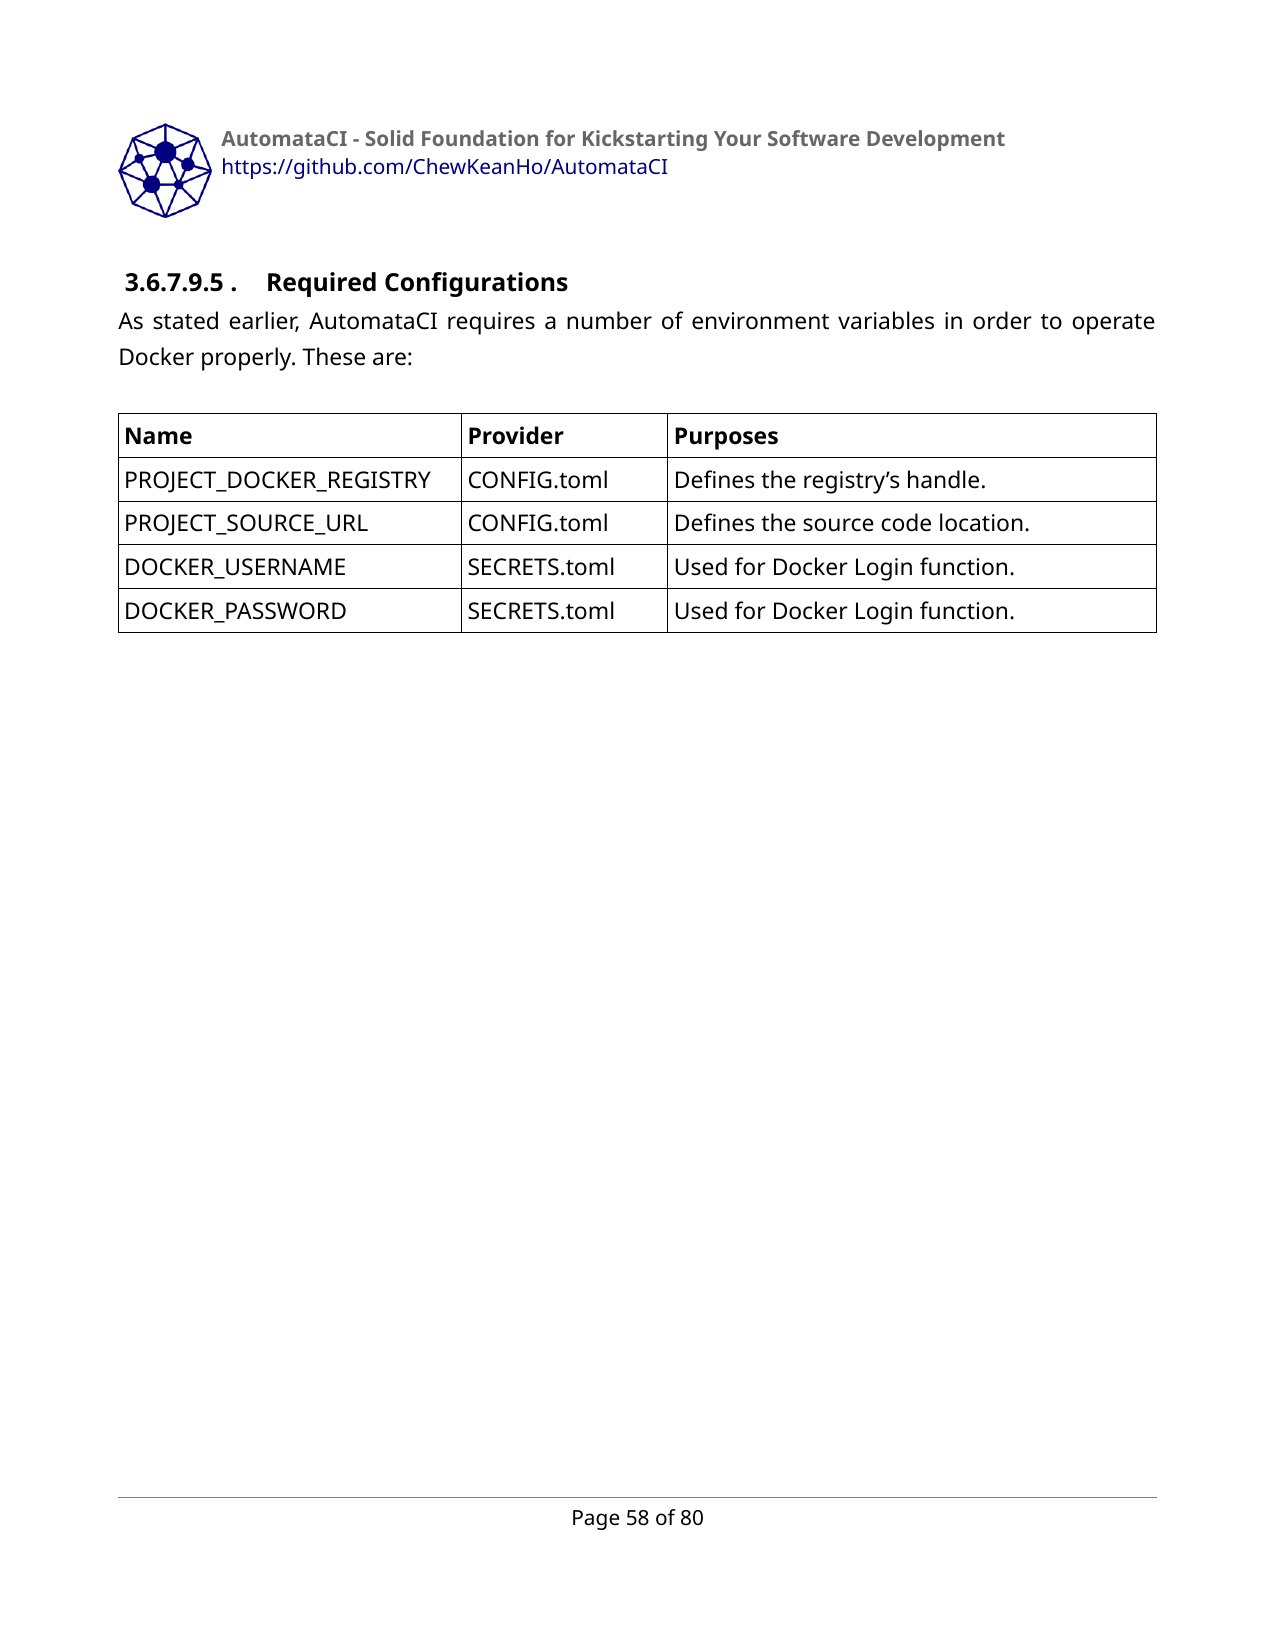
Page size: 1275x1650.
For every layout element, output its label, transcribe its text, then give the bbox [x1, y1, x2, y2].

table_cell DOCKER_PASSWORD [119, 589, 461, 632]
table_cell PROJECT_DOCKER_REGISTRY [119, 458, 461, 501]
table_cell DOCKER_USERNAME [119, 545, 461, 588]
table_header Name [119, 414, 461, 457]
table_cell Used for Docker Login function. [668, 545, 1156, 588]
table_cell CONFIG.toml [462, 502, 667, 544]
text As stated earlier, AutomataCI requires a number of environment variables in order to operate Docker properly. These are: [118, 305, 1157, 372]
picture [118, 123, 212, 218]
table_cell Defines the registry’s handle. [668, 458, 1156, 501]
table_cell Defines the source code location. [668, 502, 1156, 544]
table_cell PROJECT_SOURCE_URL [119, 502, 461, 544]
table_header Provider [462, 414, 667, 457]
table_cell CONFIG.toml [462, 458, 667, 501]
subtitle Required Configurations [118, 265, 1157, 299]
table_header Purposes [668, 414, 1156, 457]
table_cell SECRETS.toml [462, 545, 667, 588]
table_cell Used for Docker Login function. [668, 589, 1156, 632]
table_cell SECRETS.toml [462, 589, 667, 632]
